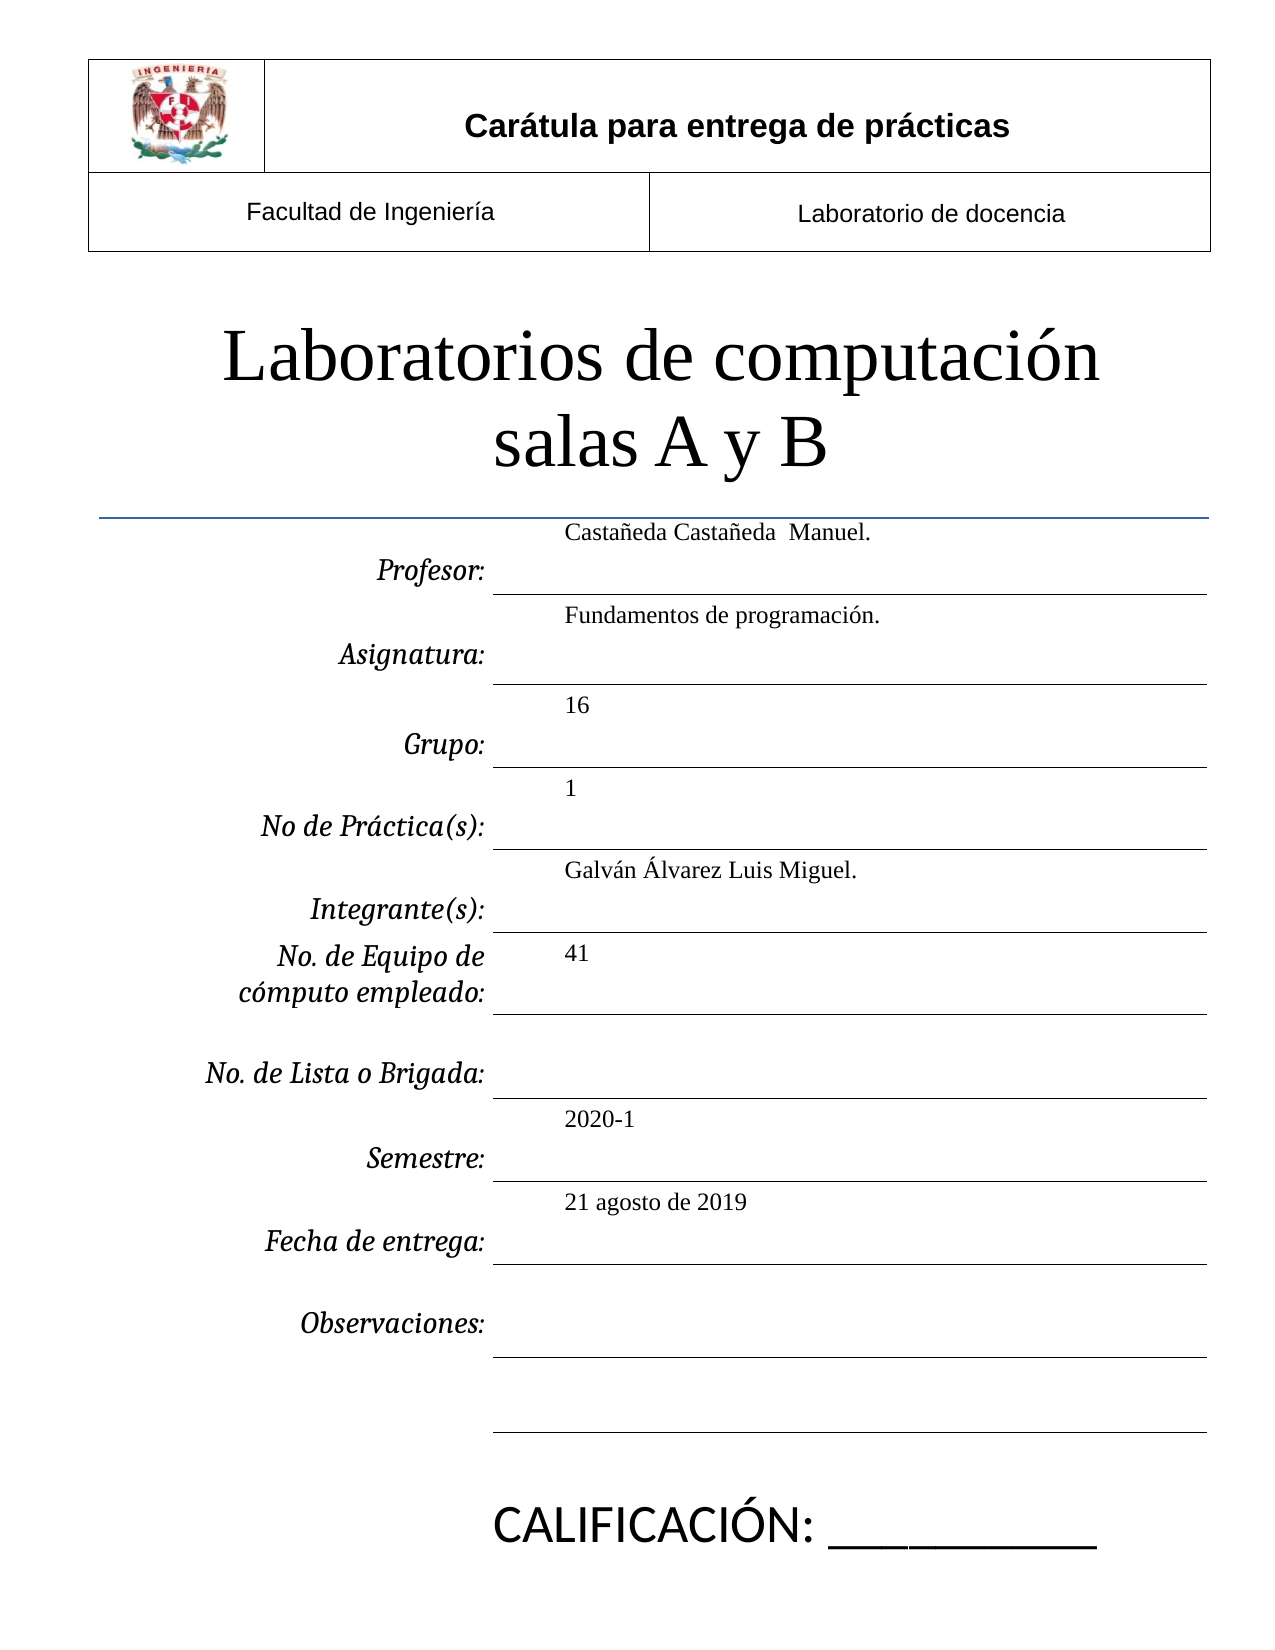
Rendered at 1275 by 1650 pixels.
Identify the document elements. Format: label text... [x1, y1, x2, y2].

table_cell Asignatura: [118, 594, 493, 684]
table_cell [493, 1265, 1207, 1357]
table_cell Fecha de entrega: [118, 1181, 493, 1263]
table_cell Observaciones: [118, 1264, 493, 1357]
table_header Carátula para entrega de prácticas [265, 60, 1210, 172]
text CALIFICACIÓN: __________ [118, 1489, 1205, 1556]
table_cell 1 [493, 768, 1207, 849]
table_cell No de Práctica(s): [118, 766, 493, 849]
table_cell Fundamentos de programación. [493, 595, 1207, 684]
table_cell Galván Álvarez Luis Miguel. [493, 850, 1207, 932]
table_header Profesor: [118, 519, 493, 594]
table_header [118, 511, 493, 517]
table_cell No. de Equipo de cómputo empleado: [118, 932, 493, 1013]
table_header Castañeda Castañeda Manuel. [493, 519, 1207, 594]
table_cell Laboratorio de docencia [650, 173, 1210, 251]
text Laboratorios de computación [118, 310, 1205, 396]
table_header [493, 511, 1207, 517]
table_cell Semestre: [118, 1098, 493, 1181]
table_header [89, 60, 264, 172]
table_cell No. de Lista o Brigada: [118, 1014, 493, 1098]
table_cell [118, 1357, 493, 1432]
table_cell [493, 1015, 1207, 1098]
table_cell 16 [493, 685, 1207, 766]
table_cell 41 [493, 933, 1207, 1013]
table_cell Facultad de Ingeniería [89, 173, 649, 251]
table_cell 2020-1 [493, 1099, 1207, 1181]
table_cell [493, 1358, 1207, 1432]
table_cell Grupo: [118, 684, 493, 766]
table_cell Integrante(s): [118, 849, 493, 932]
text salas A y B [118, 396, 1205, 482]
table_cell 21 agosto de 2019 [493, 1182, 1207, 1263]
